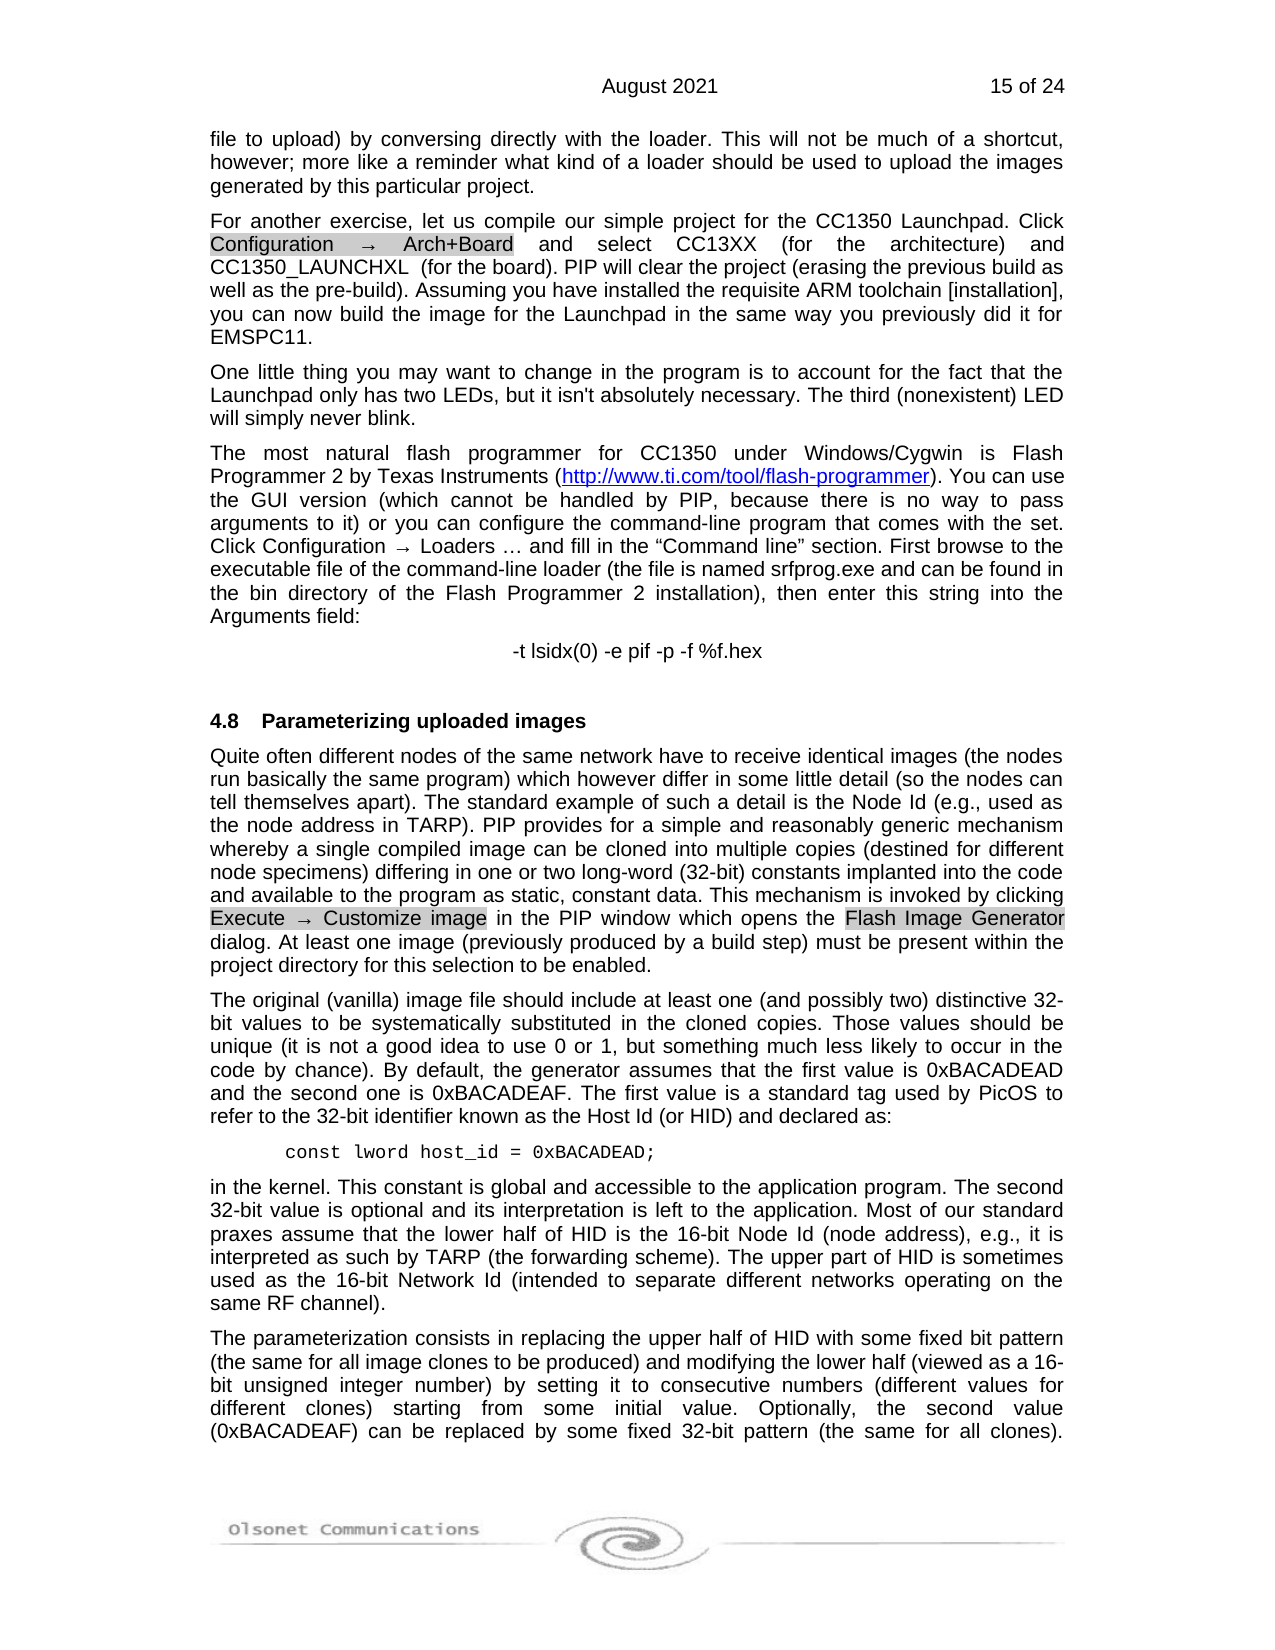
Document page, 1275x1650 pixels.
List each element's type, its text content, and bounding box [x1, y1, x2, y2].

text Quite often different nodes of the same network have to receive identical images (the nodes run basically the same program) which however differ in some little detail (so the nodes can tell themselves apart). The standard example of such a detail is the Node Id (e.g., used as the node address in TARP). PIP provides for a simple and reasonably generic mechanism whereby a single compiled image can be cloned into multiple copies (destined for different node specimens) differing in one or two long-word (32-bit) constants implanted into the code and available to the program as static, constant data. This mechanism is invoked by clicking Execute → Customize image in the PIP window which opens the Flash Image Generator dialog. At least one image (previously produced by a build step) must be present within the project directory for this selection to be enabled. [210, 744, 1065, 977]
text The parameterization consists in replacing the upper half of HID with some fixed bit pattern (the same for all image clones to be produced) and modifying the lower half (viewed as a 16-bit unsigned integer number) by setting it to consecutive numbers (different values for different clones) starting from some initial value. Optionally, the second value (0xBACADEAF) can be replaced by some fixed 32-bit pattern (the same for all clones). [210, 1327, 1065, 1443]
text The most natural flash programmer for CC1350 under Windows/Cygwin is Flash Programmer 2 by Texas Instruments (http://www.ti.com/tool/flash-programmer). You can use the GUI version (which cannot be handled by PIP, because there is no way to pass arguments to it) or you can configure the command-line program that comes with the set. Click Configuration → Loaders … and fill in the “Command line” section. First browse to the executable file of the command-line loader (the file is named srfprog.exe and can be found in the bin directory of the Flash Programmer 2 installation), then enter this string into the Arguments field: [210, 442, 1065, 628]
text file to upload) by conversing directly with the loader. This will not be much of a shortcut, however; more like a reminder what kind of a loader should be used to upload the images generated by this particular project. [210, 128, 1065, 197]
text in the kernel. This constant is global and accessible to the application program. The second 32-bit value is optional and its interpretation is left to the application. Most of our standard praxes assume that the lower half of HID is the 16-bit Node Id (node address), e.g., it is interpreted as such by TARP (the forwarding scheme). The upper part of HID is sometimes used as the 16-bit Network Id (intended to separate different networks operating on the same RF channel). [210, 1176, 1065, 1315]
text -t lsidx(0) -e pif -p -f %f.hex [210, 639, 1065, 663]
subtitle Parameterizing uploaded images [210, 709, 1065, 733]
text For another exercise, let us compile our simple project for the CC1350 Launchpad. Click Configuration → Arch+Board and select CC13XX (for the architecture) and CC1350_LAUNCHXL (for the board). PIP will clear the project (erasing the previous build as well as the pre-build). Assuming you have installed the requisite ARM toolchain [installation], you can now build the image for the Launchpad in the same way you previously did it for EMSPC11. [210, 209, 1065, 348]
text One little thing you may want to change in the program is to account for the fact that the Launchpad only has two LEDs, but it isn't absolutely necessary. The third (nonexistent) LED will simply never blink. [210, 360, 1065, 430]
picture [210, 1501, 1065, 1593]
text The original (vanilla) image file should include at least one (and possibly two) distinctive 32-bit values to be systematically substituted in the cloned copies. Those values should be unique (it is not a good idea to use 0 or 1, but something much less likely to occur in the code by chance). By default, the generator assumes that the first value is 0xBACADEAD and the second one is 0xBACADEAF. The first value is a standard tag used by PicOS to refer to the 32-bit identifier known as the Host Id (or HID) and declared as: [210, 988, 1065, 1128]
text const lword host_id = 0xBACADEAD; [210, 1139, 1065, 1164]
